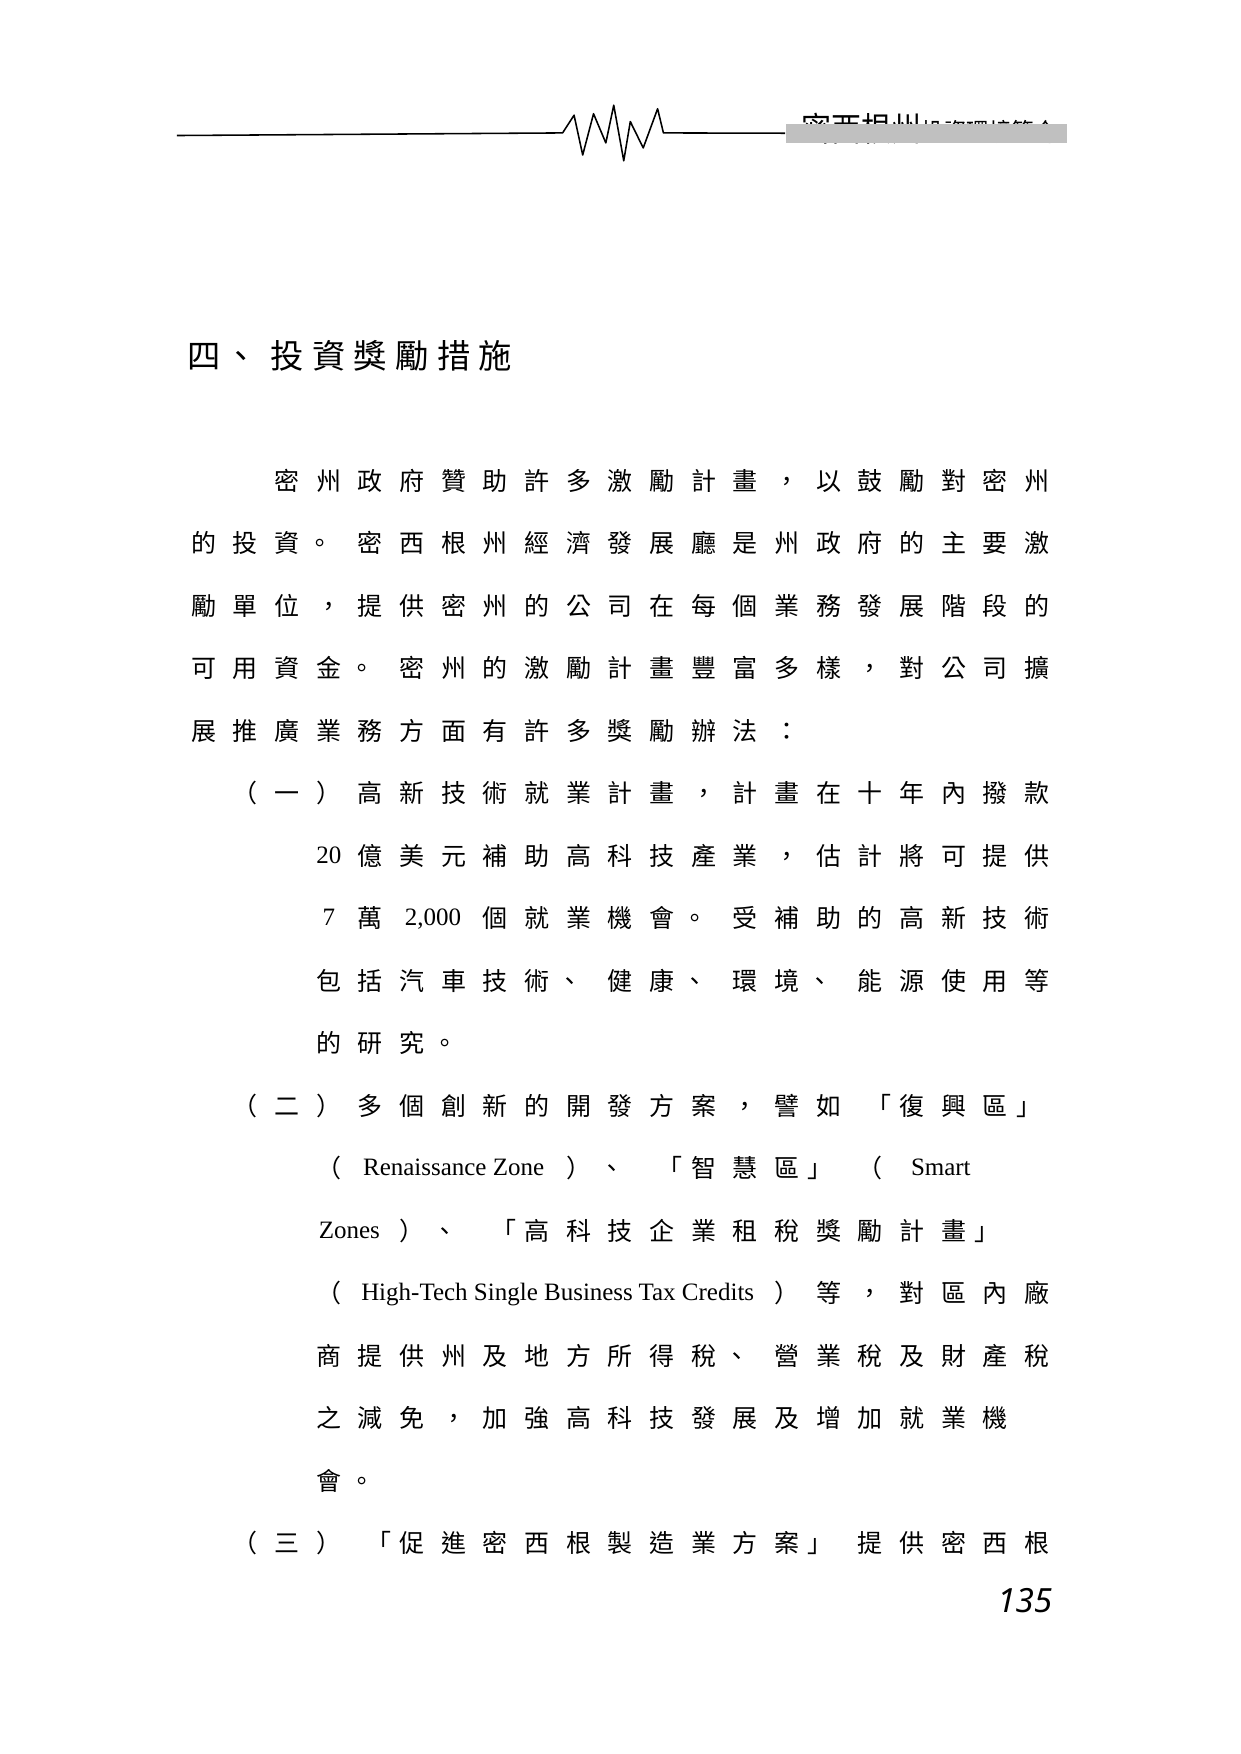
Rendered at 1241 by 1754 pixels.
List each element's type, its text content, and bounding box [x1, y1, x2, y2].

text 四、投資獎勵措施 [183, 313, 1058, 375]
text 密州政府贊助許多激勵計畫，以鼓勵對密州的投資。密西根州經濟發展廳是州政府的主要激勵單位，提供密州的公司在每個業務發展階段的可用資金。密州的激勵計畫豐富多樣，對公司擴展推廣業務方面有許多獎勵辦法： [183, 438, 1058, 750]
text （三）「促進密西根製造業方案」提供密西根 [207, 1500, 1058, 1563]
text （二）多個創新的開發方案，譬如「復興區」（Renaissance Zone）、「智慧區」（Smart Zones）、「高科技企業租稅獎勵計畫」（High-Tech Single Business Tax Credits）等，對區內廠商提供州及地方所得稅、營業稅及財產稅之減免，加強高科技發展及增加就業機會。 [207, 1063, 1058, 1500]
text （一）高新技術就業計畫，計畫在十年內撥款20億美元補助高科技產業，估計將可提供7萬2,000個就業機會。受補助的高新技術包括汽車技術、健康、環境、能源使用等的研究。 [207, 750, 1058, 1063]
